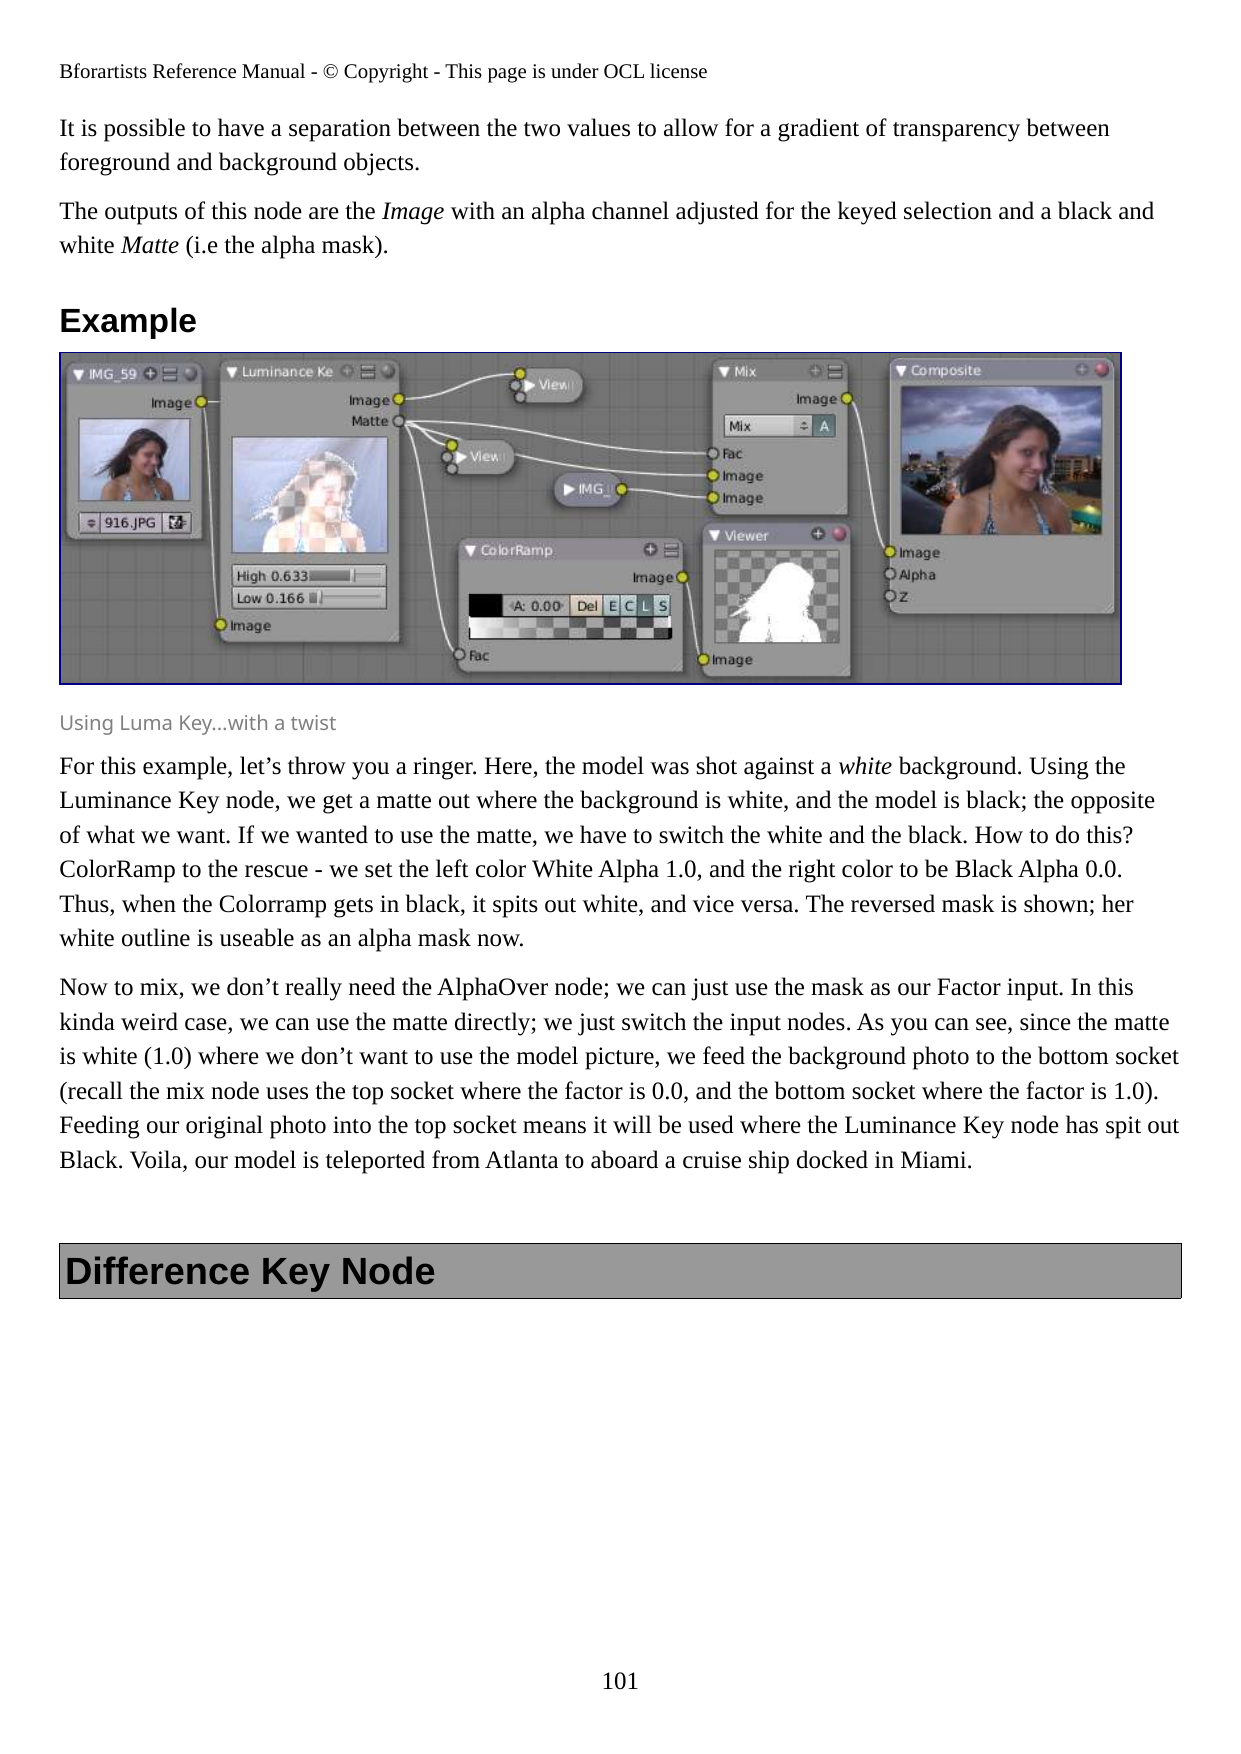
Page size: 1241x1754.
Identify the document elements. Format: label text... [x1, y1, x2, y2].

text It is possible to have a separation between the two values to allow for a gradient of transparency between foreground and background objects. [59, 113, 1181, 176]
text Using Luma Key...with a twist [59, 705, 1181, 736]
text The outputs of this node are the Image with an alpha channel adjusted for the keyed selection and a black and white Matte (i.e the alpha mask). [59, 196, 1181, 259]
text For this example, let’s throw you a ringer. Here, the model was shot against a white background. Using the Luminance Key node, we get a matte out where the background is white, and the model is black; the opposite of what we want. If we wanted to use the matte, we have to switch the white and the black. How to do this? ColorRamp to the rescue - we set the left color White Alpha 1.0, and the right color to be Black Alpha 0.0. Thus, when the Colorramp gets in black, it spits out white, and vice versa. The reversed mask is shown; her white outline is useable as an alpha mask now. [59, 751, 1181, 952]
subtitle Example [59, 301, 1181, 339]
picture [61, 353, 1120, 683]
text Now to mix, we don’t really need the AlphaOver node; we can just use the mask as our Factor input. In this kinda weird case, we can use the matte directly; we just switch the input nodes. As you can see, since the matte is white (1.0) where we don’t want to use the model picture, we feed the background photo to the bottom socket (recall the mix node uses the top socket where the factor is 0.0, and the bottom socket where the factor is 1.0). Feeding our original photo into the top socket means it will be used where the Luminance Key node has spit out Black. Voila, our model is teleported from Atlanta to aboard a cruise ship docked in Miami. [59, 972, 1181, 1173]
table_header Difference Key Node [60, 1244, 1181, 1298]
